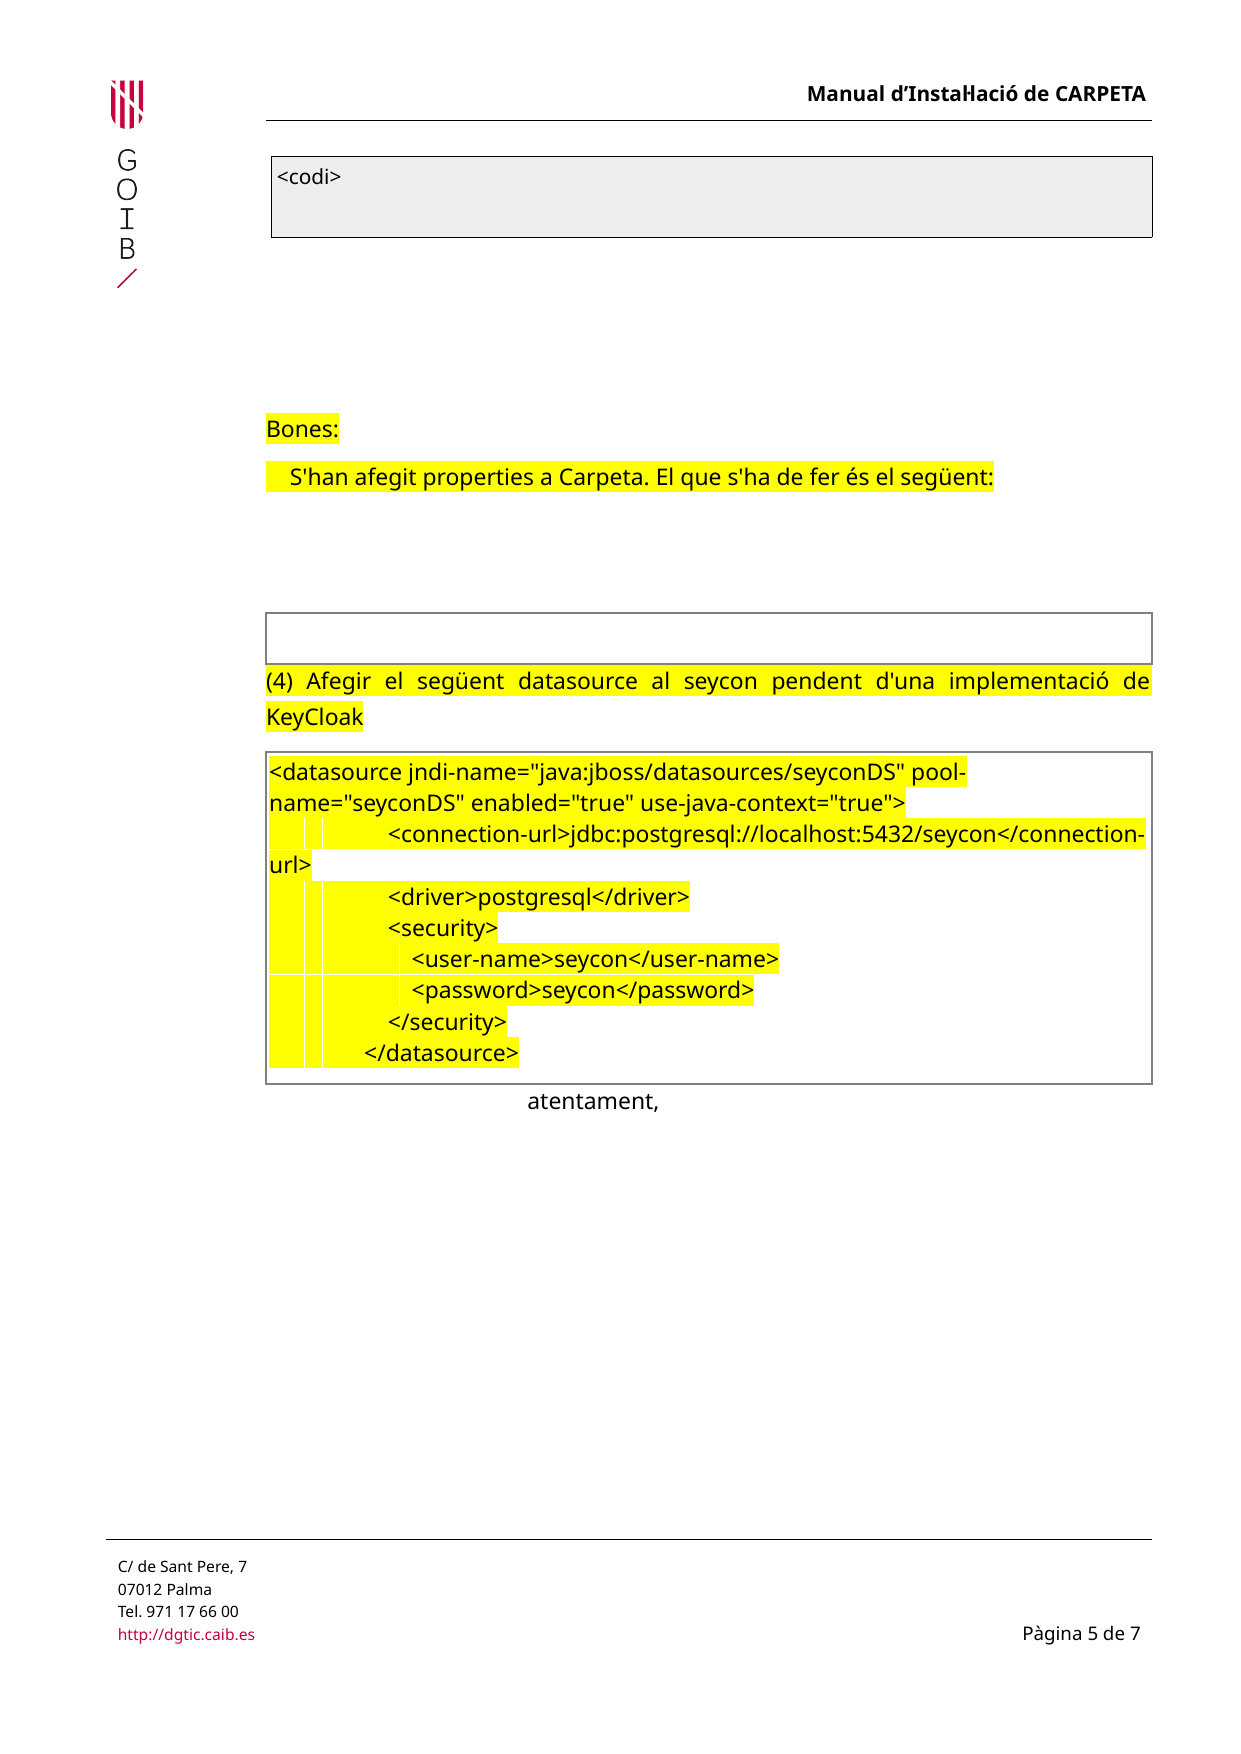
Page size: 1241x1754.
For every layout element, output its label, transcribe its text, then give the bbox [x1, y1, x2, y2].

table_header <codi> [272, 157, 1152, 237]
text S'han afegit properties a Carpeta. El que s'ha de fer és el següent: [266, 461, 1152, 492]
table_header <datasource jndi-name="java:jboss/datasources/seyconDS" pool-name="seyconDS" enabled="true" use-java-context="true"> <connection-url>jdbc:postgresql://localhost:5432/seycon</connection-url> <driver>postgresql</driver> <security> <user-name>seycon</user-name> <password>seycon</password> </security> </datasource> [267, 753, 1151, 1083]
text atentament, [266, 1085, 1152, 1116]
table_header [267, 614, 1151, 663]
text (4) Afegir el següent datasource al seycon pendent d'una implementació de KeyCloak [266, 665, 1152, 732]
picture [82, 57, 172, 319]
text Bones: [266, 413, 1152, 444]
